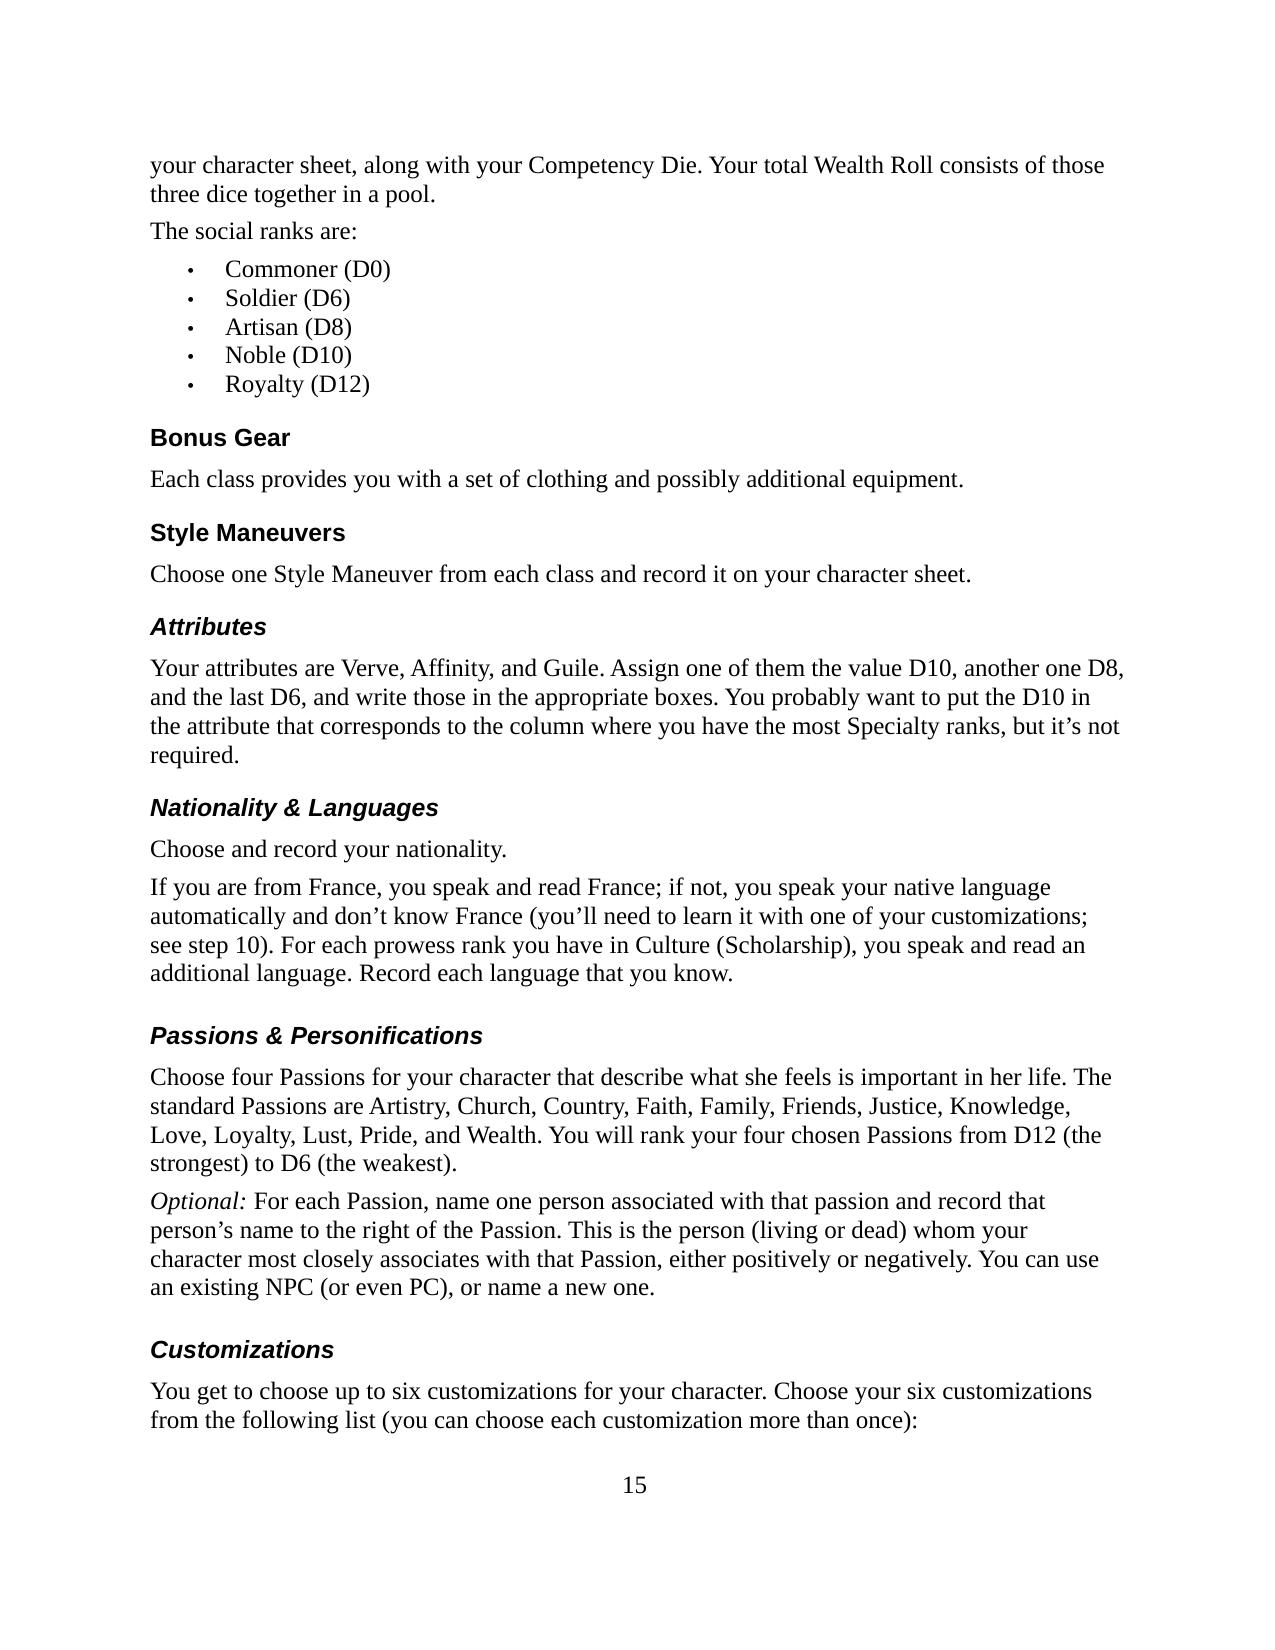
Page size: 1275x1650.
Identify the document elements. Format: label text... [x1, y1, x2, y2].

subtitle Attributes [150, 612, 1125, 641]
text The social ranks are: [150, 216, 1125, 245]
list Soldier (D6) [187, 283, 1125, 312]
text your character sheet, along with your Competency Die. Your total Wealth Roll consists of those three dice together in a pool. [150, 150, 1125, 207]
text Your attributes are Verve, Affinity, and Guile. Assign one of them the value D10, another one D8, and the last D6, and write those in the appropriate boxes. You probably want to put the D10 in the attribute that corresponds to the column where you have the most Specialty ranks, but it’s not required. [150, 653, 1125, 768]
subtitle Style Maneuvers [150, 518, 1125, 546]
text If you are from France, you speak and read France; if not, you speak your native language automatically and don’t know France (you’ll need to learn it with one of your customizations; see step 10). For each prowess rank you have in Culture (Scholarship), you speak and read an additional language. Record each language that you know. [150, 872, 1125, 987]
text Optional: For each Passion, name one person associated with that passion and record that person’s name to the right of the Passion. This is the person (living or dead) whom your character most closely associates with that Passion, either positively or negatively. You can use an existing NPC (or even PC), or name a new one. [150, 1186, 1125, 1301]
text Choose one Style Maneuver from each class and record it on your character sheet. [150, 559, 1125, 587]
text You get to choose up to six customizations for your character. Choose your six customizations from the following list (you can choose each customization more than once): [150, 1376, 1125, 1434]
text Choose four Passions for your character that describe what she feels is important in her life. The standard Passions are Artistry, Church, Country, Faith, Family, Friends, Justice, Knowledge, Love, Loyalty, Lust, Pride, and Wealth. You will rank your four chosen Passions from D12 (the strongest) to D6 (the weakest). [150, 1062, 1125, 1177]
subtitle Nationality & Languages [150, 793, 1125, 822]
subtitle Passions & Personifications [150, 1021, 1125, 1050]
list Royalty (D12) [187, 369, 1125, 398]
text Each class provides you with a set of clothing and possibly additional equipment. [150, 464, 1125, 493]
list Artisan (D8) [187, 312, 1125, 340]
subtitle Customizations [150, 1335, 1125, 1364]
subtitle Bonus Gear [150, 423, 1125, 451]
list Noble (D10) [187, 340, 1125, 369]
text Choose and record your nationality. [150, 834, 1125, 863]
list Commoner (D0) [187, 254, 1125, 283]
